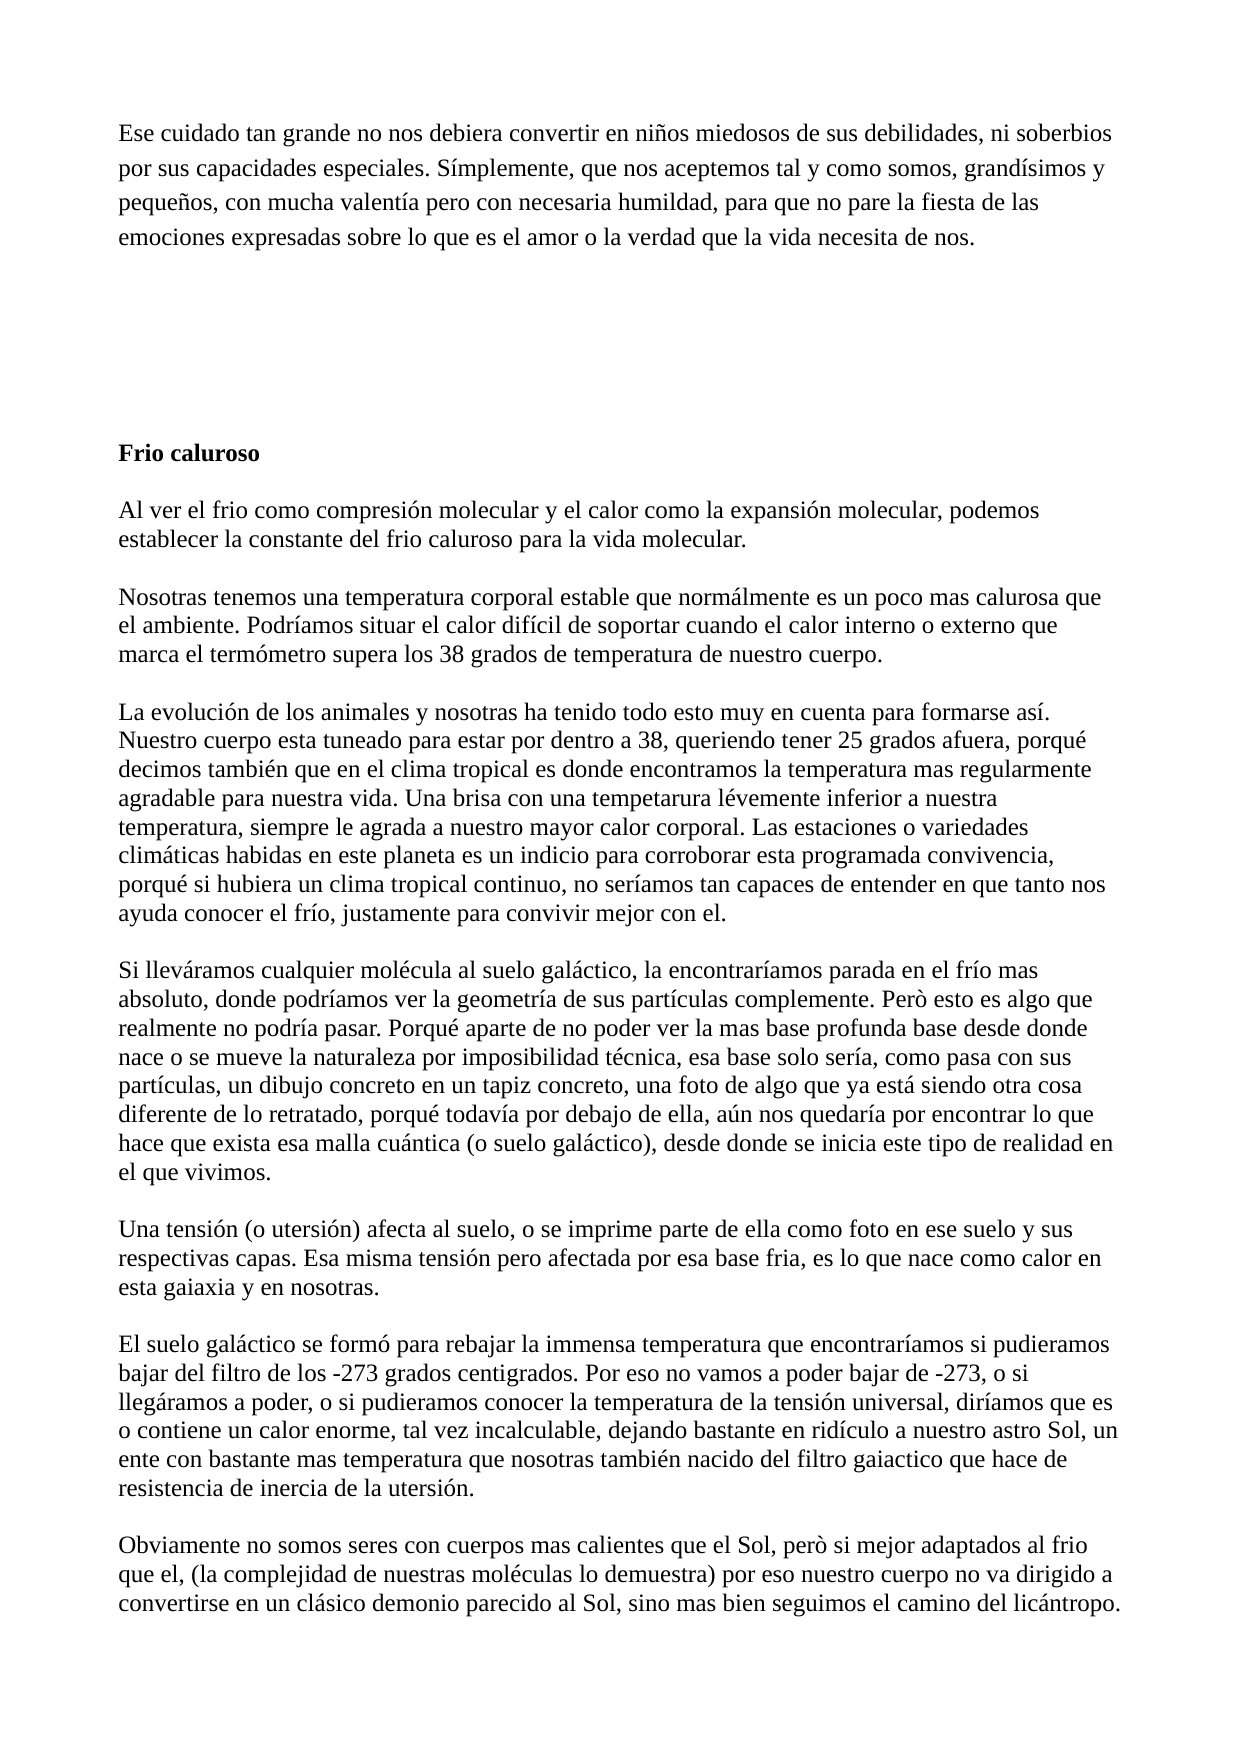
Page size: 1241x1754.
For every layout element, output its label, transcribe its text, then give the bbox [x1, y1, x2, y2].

text El suelo galáctico se formó para rebajar la immensa temperatura que encontraríamos si pudieramos bajar del filtro de los -273 grados centigrados. Por eso no vamos a poder bajar de -273, o si llegáramos a poder, o si pudieramos conocer la temperatura de la tensión universal, diríamos que es o contiene un calor enorme, tal vez incalculable, dejando bastante en ridículo a nuestro astro Sol, un ente con bastante mas temperatura que nosotras también nacido del filtro gaiactico que hace de resistencia de inercia de la utersión. [118, 1329, 1122, 1502]
text Una tensión (o utersión) afecta al suelo, o se imprime parte de ella como foto en ese suelo y sus respectivas capas. Esa misma tensión pero afectada por esa base fria, es lo que nace como calor en esta gaiaxia y en nosotras. [118, 1214, 1122, 1301]
text Ese cuidado tan grande no nos debiera convertir en niños miedosos de sus debilidades, ni soberbios por sus capacidades especiales. Símplemente, que nos aceptemos tal y como somos, grandísimos y pequeños, con mucha valentía pero con necesaria humildad, para que no pare la fiesta de las emociones expresadas sobre lo que es el amor o la verdad que la vida necesita de nos. [118, 118, 1122, 250]
text La evolución de los animales y nosotras ha tenido todo esto muy en cuenta para formarse así. Nuestro cuerpo esta tuneado para estar por dentro a 38, queriendo tener 25 grados afuera, porqué decimos también que en el clima tropical es donde encontramos la temperatura mas regularmente agradable para nuestra vida. Una brisa con una tempetarura lévemente inferior a nuestra temperatura, siempre le agrada a nuestro mayor calor corporal. Las estaciones o variedades climáticas habidas en este planeta es un indicio para corroborar esta programada convivencia, porqué si hubiera un clima tropical continuo, no seríamos tan capaces de entender en que tanto nos ayuda conocer el frío, justamente para convivir mejor con el. [118, 697, 1122, 927]
text Frio caluroso [118, 438, 1122, 467]
text Nosotras tenemos una temperatura corporal estable que normálmente es un poco mas calurosa que el ambiente. Podríamos situar el calor difícil de soportar cuando el calor interno o externo que marca el termómetro supera los 38 grados de temperatura de nuestro cuerpo. [118, 582, 1122, 668]
text Al ver el frio como compresión molecular y el calor como la expansión molecular, podemos establecer la constante del frio caluroso para la vida molecular. [118, 496, 1122, 553]
text Si lleváramos cualquier molécula al suelo galáctico, la encontraríamos parada en el frío mas absoluto, donde podríamos ver la geometría de sus partículas complemente. Però esto es algo que realmente no podría pasar. Porqué aparte de no poder ver la mas base profunda base desde donde nace o se mueve la naturaleza por imposibilidad técnica, esa base solo sería, como pasa con sus partículas, un dibujo concreto en un tapiz concreto, una foto de algo que ya está siendo otra cosa diferente de lo retratado, porqué todavía por debajo de ella, aún nos quedaría por encontrar lo que hace que exista esa malla cuántica (o suelo galáctico), desde donde se inicia este tipo de realidad en el que vivimos. [118, 956, 1122, 1186]
text Obviamente no somos seres con cuerpos mas calientes que el Sol, però si mejor adaptados al frio que el, (la complejidad de nuestras moléculas lo demuestra) por eso nuestro cuerpo no va dirigido a convertirse en un clásico demonio parecido al Sol, sino mas bien seguimos el camino del licántropo. [118, 1531, 1122, 1617]
